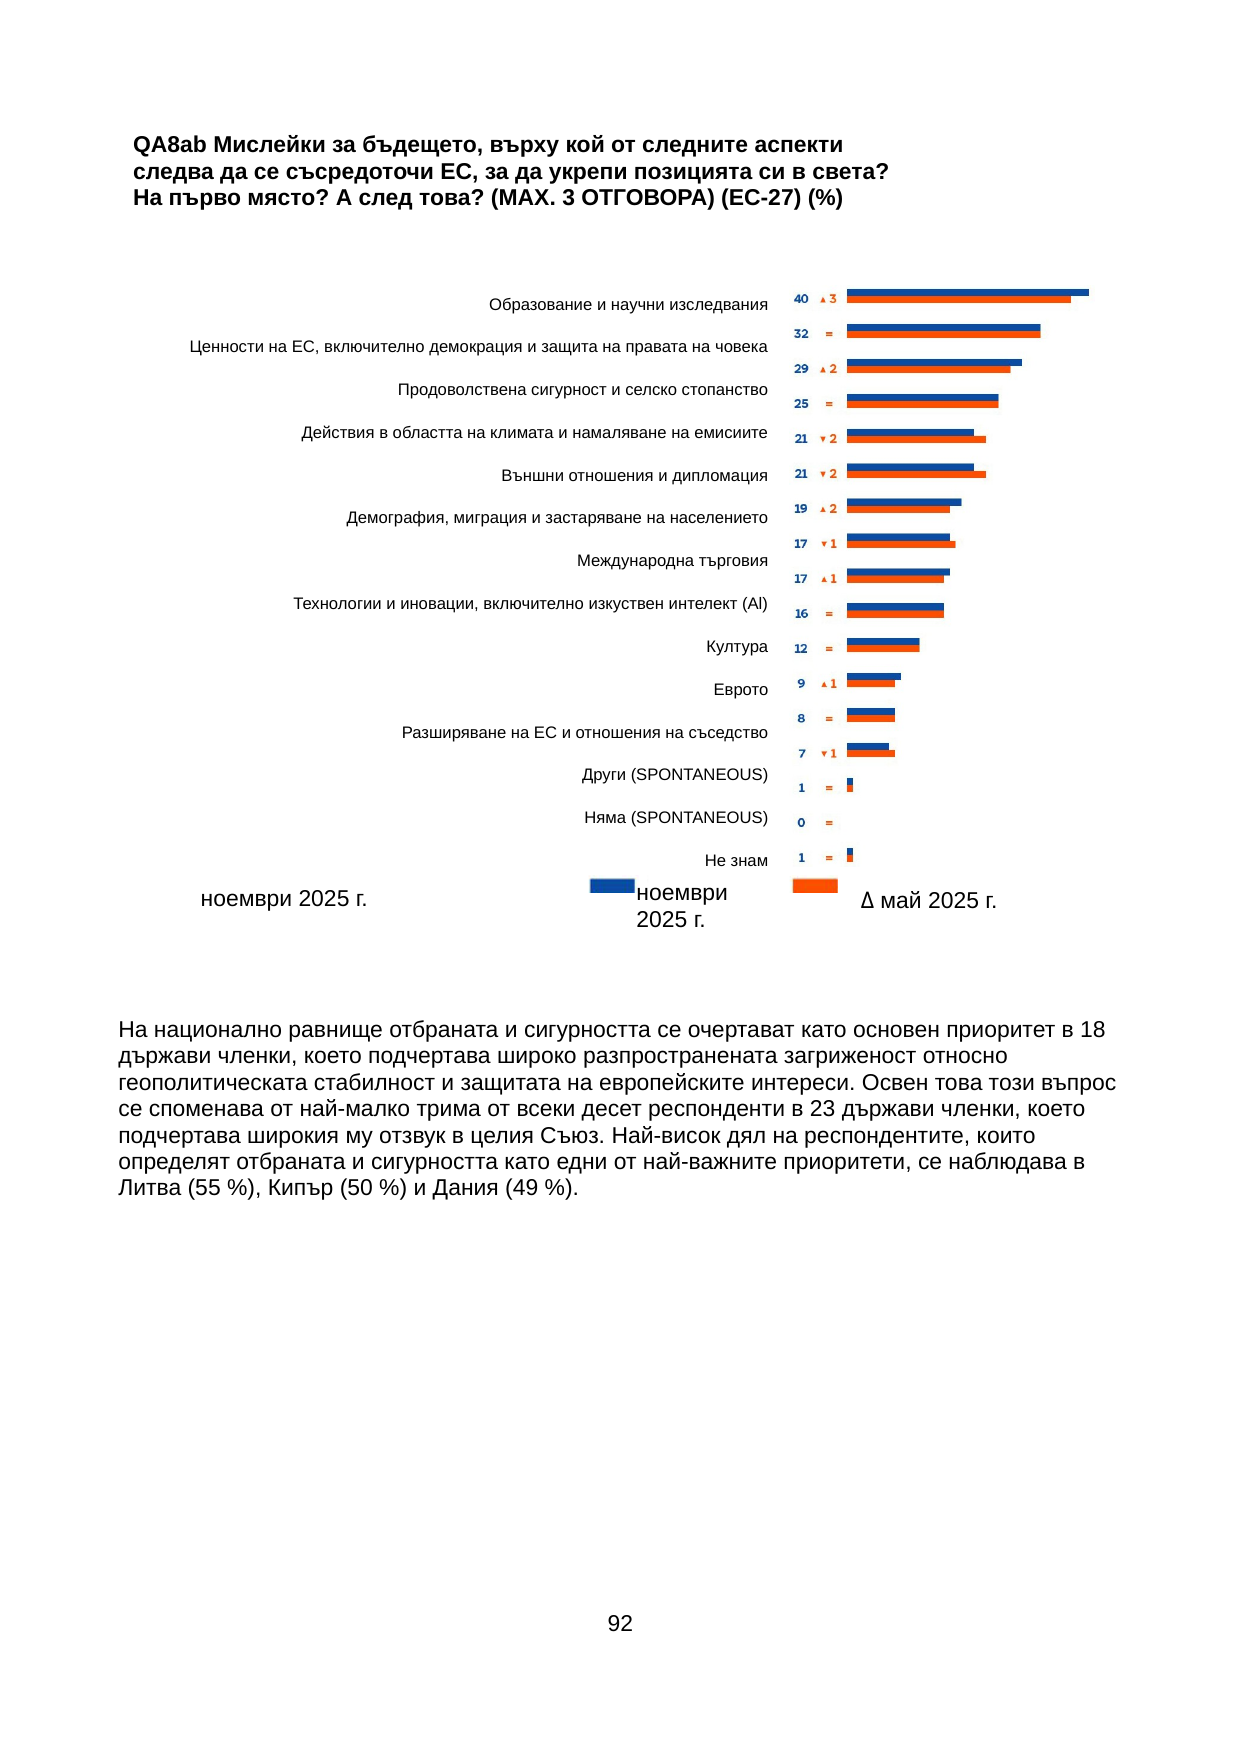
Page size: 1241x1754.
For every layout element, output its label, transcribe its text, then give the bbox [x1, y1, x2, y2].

text На национално равнище отбраната и сигурността се очертават като основен приоритет в 18 държави членки, което подчертава широко разпространената загриженост относно геополитическата стабилност и защитата на европейските интереси. Освен това този въпрос се споменава от най-малко трима от всеки десет респонденти в 23 държави членки, което подчертава широкия му отзвук в целия Съюз. Най-висок дял на респондентите, които определят отбраната и сигурността като едни от най-важните приоритети, се наблюдава в Литва (55 %), Кипър (50 %) и Дания (49 %). [118, 1016, 1122, 1201]
picture [789, 285, 1095, 867]
picture [575, 875, 838, 893]
